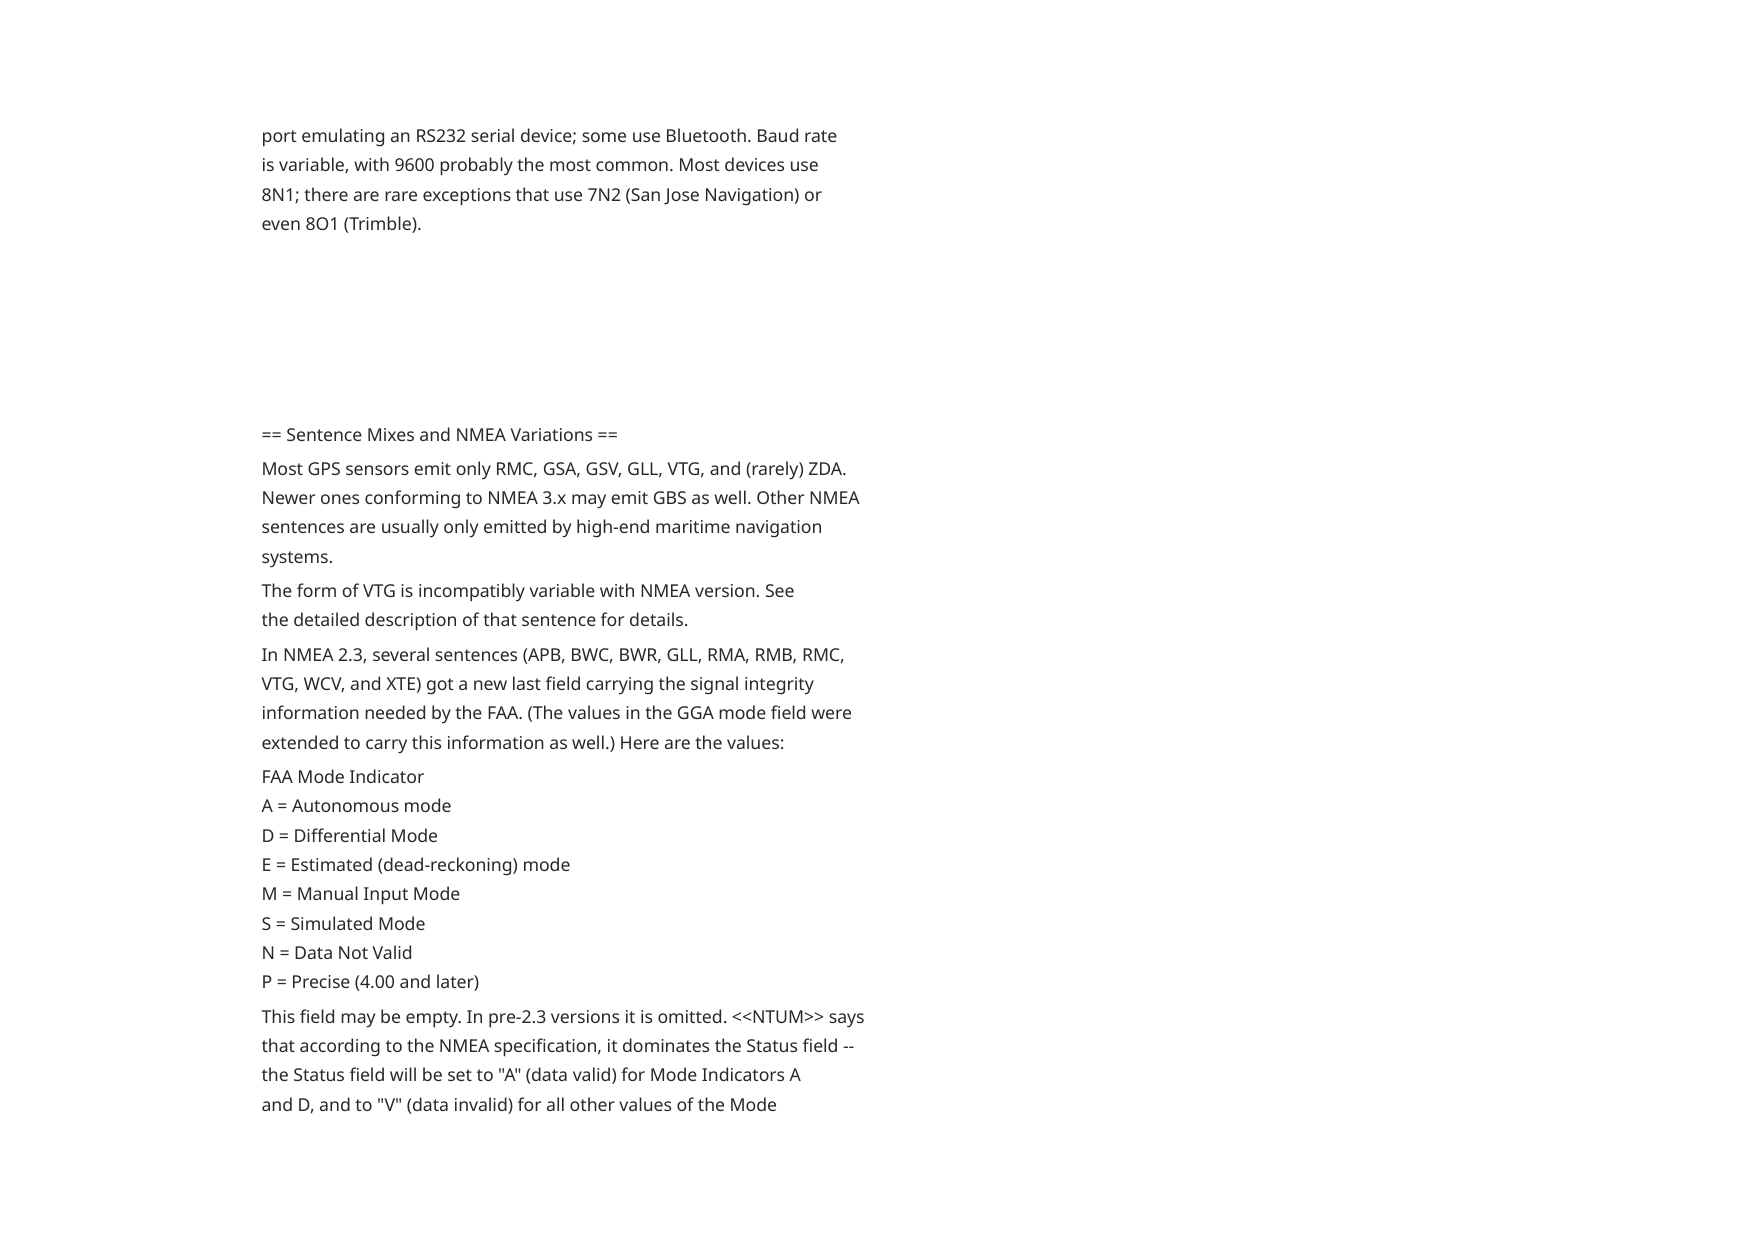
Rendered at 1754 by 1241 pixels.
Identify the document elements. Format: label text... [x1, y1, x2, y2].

table_cell [118, 451, 261, 480]
table_cell [118, 568, 261, 573]
table_cell VTG, WCV, and XTE) got a new last field carrying the signal integrity [261, 666, 1636, 695]
table_cell [118, 965, 261, 994]
table_cell [118, 666, 261, 695]
table_cell [118, 1028, 261, 1057]
table_cell [118, 118, 261, 147]
table_cell [261, 632, 1636, 637]
table_cell [118, 994, 261, 999]
table_cell [261, 754, 1636, 759]
table_cell Newer ones conforming to NMEA 3.x may emit GBS as well. Other NMEA [261, 480, 1636, 509]
table_cell [118, 935, 261, 964]
table_cell 8N1; there are rare exceptions that use 7N2 (San Jose Navigation) or [261, 177, 1636, 206]
table_cell E = Estimated (dead-reckoning) mode [261, 847, 1636, 876]
table_cell [118, 1058, 261, 1087]
table_cell [118, 906, 261, 935]
table_cell M = Manual Input Mode [261, 876, 1636, 906]
table_cell [261, 568, 1636, 573]
table_cell [118, 603, 261, 632]
table_cell [118, 637, 261, 666]
table_cell [118, 876, 261, 906]
table_cell [118, 847, 261, 876]
table_cell A = Autonomous mode [261, 788, 1636, 818]
table_cell The form of VTG is incompatibly variable with NMEA version. See [261, 573, 1636, 602]
table_cell [118, 446, 261, 451]
table_cell S = Simulated Mode [261, 906, 1636, 935]
table_cell N = Data Not Valid [261, 935, 1636, 964]
table_cell [118, 725, 261, 754]
table_cell [118, 148, 261, 177]
table_cell [118, 1087, 261, 1116]
table_cell [118, 759, 261, 788]
table_cell information needed by the FAA. (The values in the GGA mode field were [261, 695, 1636, 725]
table_cell port emulating an RS232 serial device; some use Bluetooth. Baud rate [261, 118, 1636, 147]
table_cell [261, 446, 1636, 451]
table_cell systems. [261, 539, 1636, 568]
table_cell [118, 412, 261, 417]
table_cell [118, 754, 261, 759]
table_cell [118, 417, 261, 446]
table_cell extended to carry this information as well.) Here are the values: [261, 725, 1636, 754]
table_cell [118, 695, 261, 725]
table_cell [118, 480, 261, 509]
table_cell In NMEA 2.3, several sentences (APB, BWC, BWR, GLL, RMA, RMB, RMC, [261, 637, 1636, 666]
table_cell is variable, with 9600 probably the most common. Most devices use [261, 148, 1636, 177]
table_cell == Sentence Mixes and NMEA Variations == [261, 417, 1636, 446]
table_cell Most GPS sensors emit only RMC, GSA, GSV, GLL, VTG, and (rarely) ZDA. [261, 451, 1636, 480]
table_cell the detailed description of that sentence for details. [261, 603, 1636, 632]
table_cell [261, 412, 1636, 417]
table_cell [118, 206, 261, 412]
table_cell This field may be empty. In pre-2.3 versions it is omitted. <<NTUM>> says [261, 999, 1636, 1028]
table_cell that according to the NMEA specification, it dominates the Status field -- [261, 1028, 1636, 1057]
table_cell D = Differential Mode [261, 818, 1636, 847]
table_cell and D, and to "V" (data invalid) for all other values of the Mode [261, 1087, 1636, 1116]
table_cell [118, 999, 261, 1028]
table_cell P = Precise (4.00 and later) [261, 965, 1636, 994]
table_cell [118, 510, 261, 539]
table_cell the Status field will be set to "A" (data valid) for Mode Indicators A [261, 1058, 1636, 1087]
table_cell [118, 177, 261, 206]
table_cell [118, 539, 261, 568]
table_cell [118, 818, 261, 847]
table_cell [118, 788, 261, 818]
table_cell FAA Mode Indicator [261, 759, 1636, 788]
table_cell [118, 632, 261, 637]
table_cell [261, 994, 1636, 999]
table_cell sentences are usually only emitted by high-end maritime navigation [261, 510, 1636, 539]
table_cell [118, 573, 261, 602]
table_cell even 8O1 (Trimble). [261, 206, 1636, 412]
